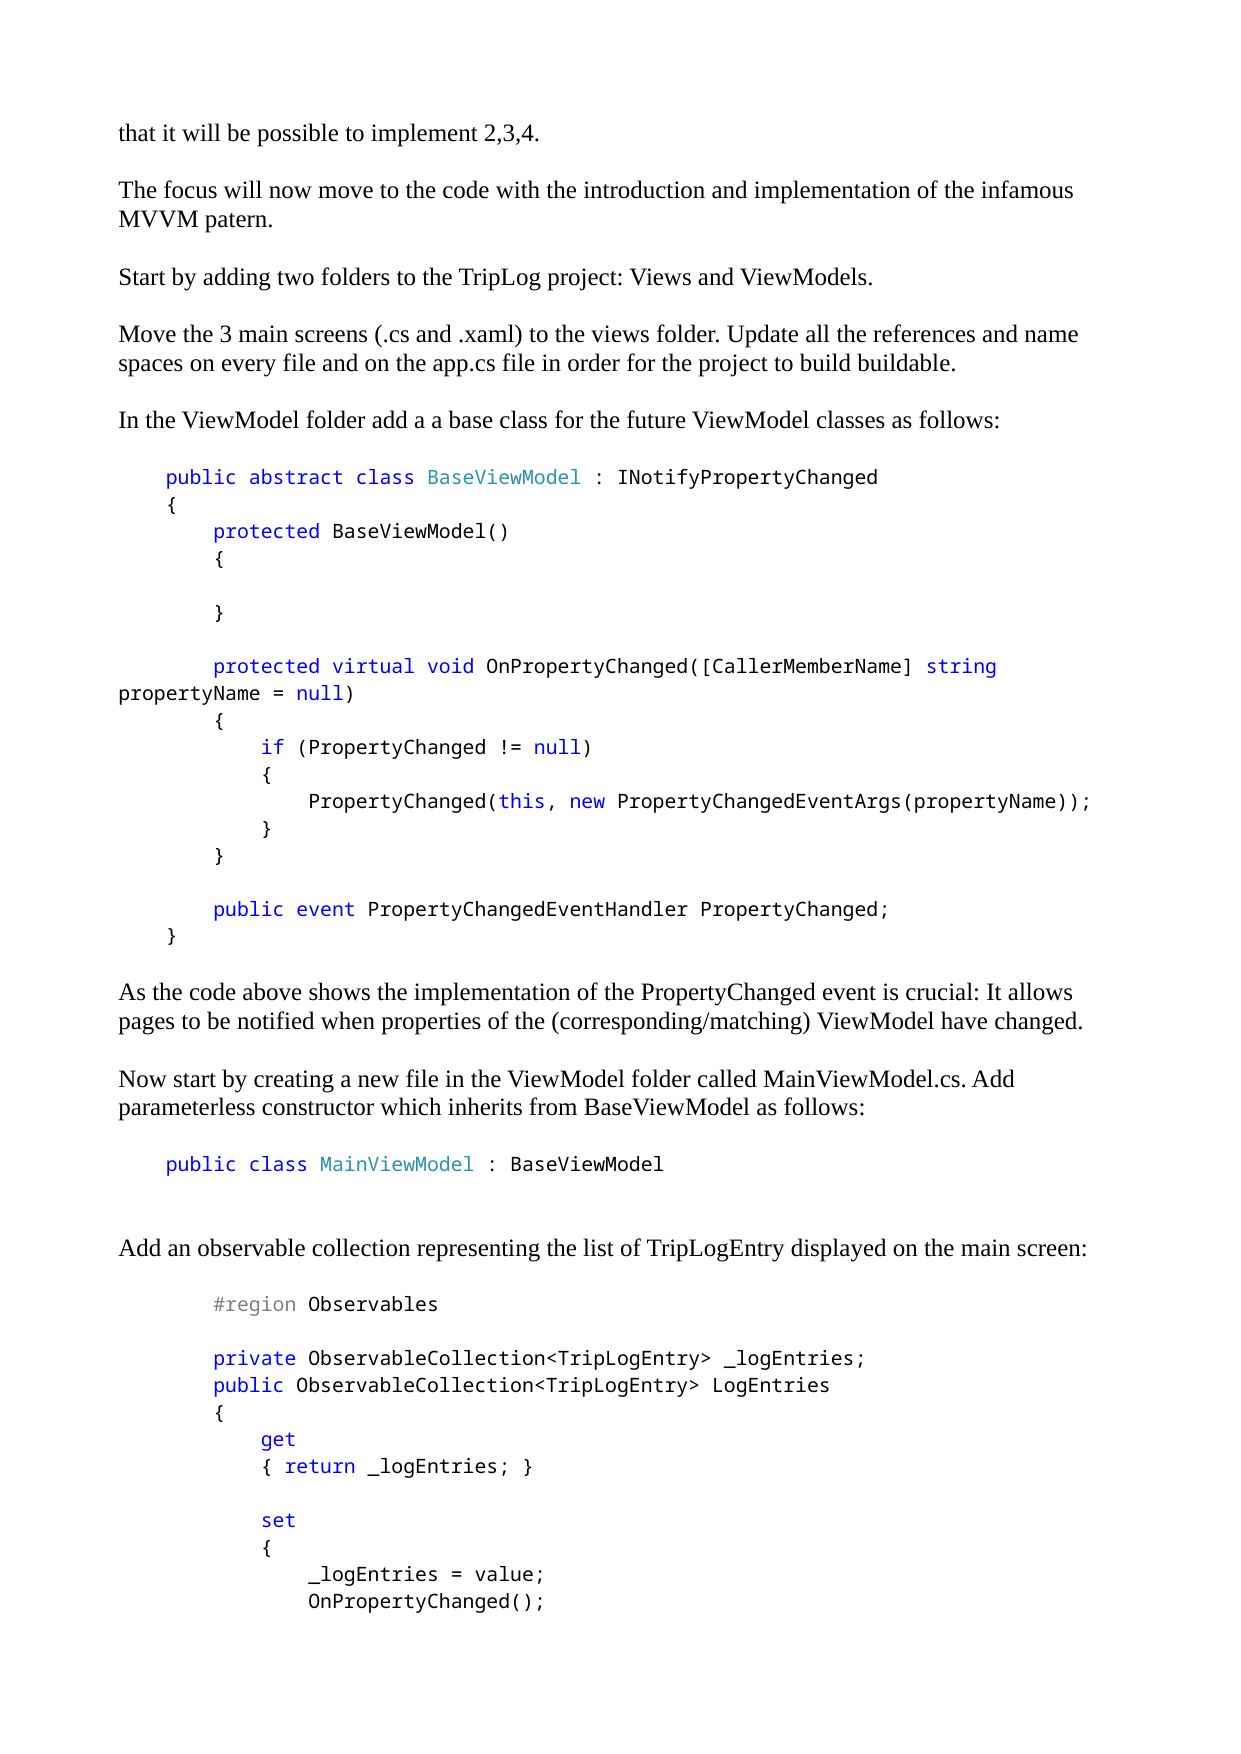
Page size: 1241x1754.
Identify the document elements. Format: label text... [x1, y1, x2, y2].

text if (PropertyChanged != null) [118, 733, 1122, 760]
text public class MainViewModel : BaseViewModel [118, 1150, 1122, 1177]
text public event PropertyChangedEventHandler PropertyChanged; [118, 895, 1122, 922]
text { [118, 1398, 1122, 1425]
text The focus will now move to the code with the introduction and implementation of the infamous MVVM patern. [118, 176, 1122, 233]
text Now start by creating a new file in the ViewModel folder called MainViewModel.cs. Add parameterless constructor which inherits from BaseViewModel as follows: [118, 1064, 1122, 1121]
text OnPropertyChanged(); [118, 1587, 1122, 1614]
text { [118, 760, 1122, 787]
text set [118, 1506, 1122, 1533]
text } [118, 922, 1122, 949]
text public ObservableCollection<TripLogEntry> LogEntries [118, 1371, 1122, 1398]
text get [118, 1425, 1122, 1452]
text Add an observable collection representing the list of TripLogEntry displayed on the main screen: [118, 1233, 1122, 1261]
text In the ViewModel folder add a a base class for the future ViewModel classes as follows: [118, 406, 1122, 434]
text } [118, 598, 1122, 625]
text protected virtual void OnPropertyChanged([CallerMemberName] string propertyName = null) [118, 652, 1122, 706]
text { [118, 544, 1122, 571]
text { [118, 1533, 1122, 1560]
text public abstract class BaseViewModel : INotifyPropertyChanged [118, 463, 1122, 490]
text } [118, 841, 1122, 868]
text { [118, 706, 1122, 733]
text As the code above shows the implementation of the PropertyChanged event is crucial: It allows pages to be notified when properties of the (corresponding/matching) ViewModel have changed. [118, 977, 1122, 1035]
text that it will be possible to implement 2,3,4. [118, 118, 1122, 147]
text _logEntries = value; [118, 1560, 1122, 1587]
text #region Observables [118, 1290, 1122, 1317]
text { return _logEntries; } [118, 1452, 1122, 1479]
text Move the 3 main screens (.cs and .xaml) to the views folder. Update all the references and name spaces on every file and on the app.cs file in order for the project to build buildable. [118, 319, 1122, 377]
text } [118, 814, 1122, 841]
text PropertyChanged(this, new PropertyChangedEventArgs(propertyName)); [118, 787, 1122, 814]
text Start by adding two folders to the TripLog project: Views and ViewModels. [118, 262, 1122, 291]
text { [118, 490, 1122, 517]
text protected BaseViewModel() [118, 517, 1122, 544]
text private ObservableCollection<TripLogEntry> _logEntries; [118, 1344, 1122, 1371]
